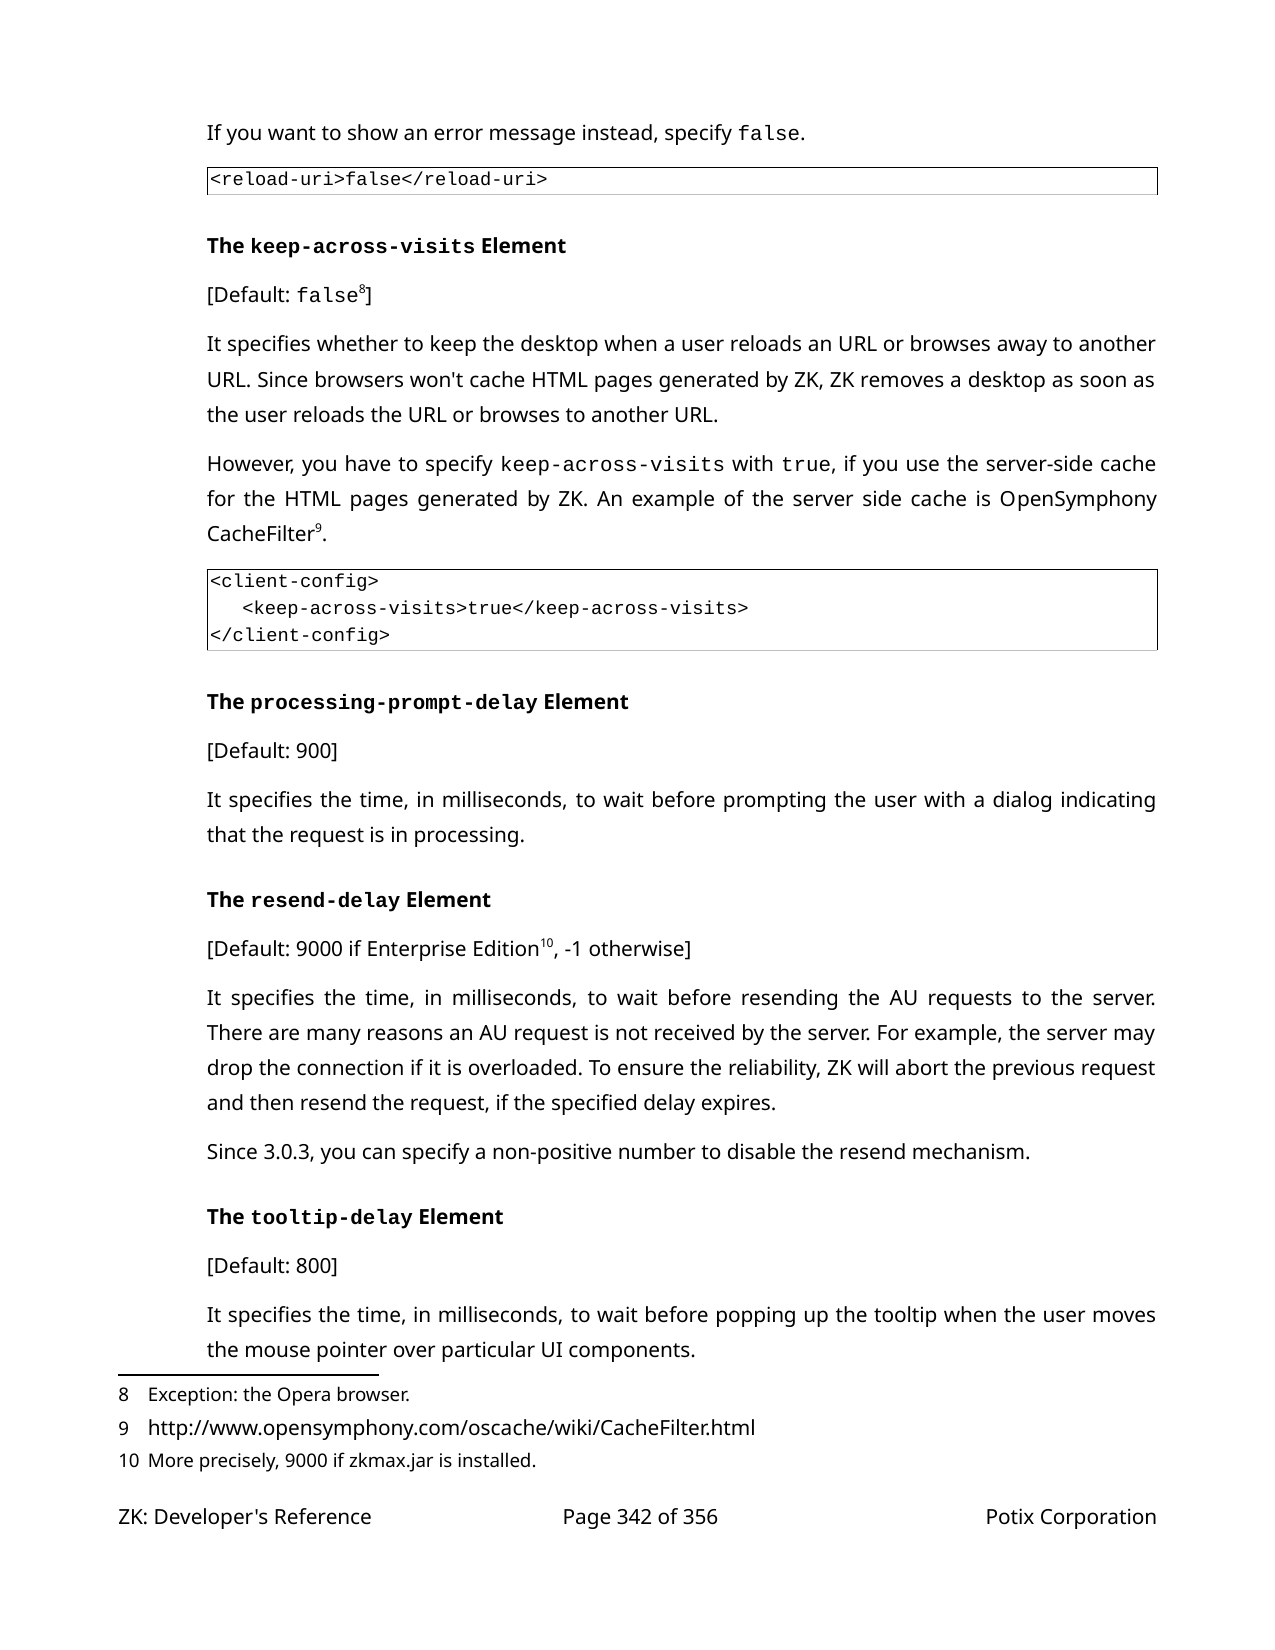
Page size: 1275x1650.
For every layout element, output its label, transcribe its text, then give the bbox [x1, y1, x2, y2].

text Since 3.0.3, you can specify a non-positive number to disable the resend mechanism. [207, 1137, 1157, 1166]
text More precisely, 9000 if zkmax.jar is installed. [118, 1447, 1157, 1473]
text Exception: the Opera browser. [118, 1381, 1157, 1406]
text [Default: false] [207, 280, 1157, 309]
text http://www.opensymphony.com/oscache/wiki/CacheFilter.html [118, 1413, 1157, 1441]
text <reload-uri>false</reload-uri> [208, 168, 1157, 194]
text However, you have to specify keep-across-visits with true, if you use the server-side cache for the HTML pages generated by ZK. An example of the server side cache is OpenSymphony CacheFilter. [207, 449, 1157, 548]
text [Default: 900] [207, 736, 1157, 764]
text It specifies the time, in milliseconds, to wait before prompting the user with a dialog indicating that the request is in processing. [207, 785, 1157, 848]
subtitle The processing-prompt-delay Element [207, 687, 1157, 715]
subtitle The tooltip-delay Element [207, 1202, 1157, 1231]
text It specifies the time, in milliseconds, to wait before popping up the tooltip when the user moves the mouse pointer over particular UI components. [207, 1300, 1157, 1364]
text It specifies the time, in milliseconds, to wait before resending the AU requests to the server. There are many reasons an AU request is not received by the server. For example, the server may drop the connection if it is overloaded. To ensure the reliability, ZK will abort the previous request and then resend the request, if the specified delay expires. [207, 983, 1157, 1117]
text <client-config> [208, 570, 1157, 593]
text </client-config> [208, 623, 1157, 650]
text It specifies whether to keep the desktop when a user reloads an URL or browses away to another URL. Since browsers won't cache HTML pages generated by ZK, ZK removes a desktop as soon as the user reloads the URL or browses to another URL. [207, 329, 1157, 428]
subtitle The keep-across-visits Element [207, 231, 1157, 260]
subtitle The resend-delay Element [207, 885, 1157, 913]
text <keep-across-visits>true</keep-across-visits> [208, 596, 1157, 620]
text [Default: 9000 if Enterprise Edition, -1 otherwise] [207, 934, 1157, 962]
text [Default: 800] [207, 1251, 1157, 1280]
text If you want to show an error message instead, specify false. [207, 118, 1157, 147]
